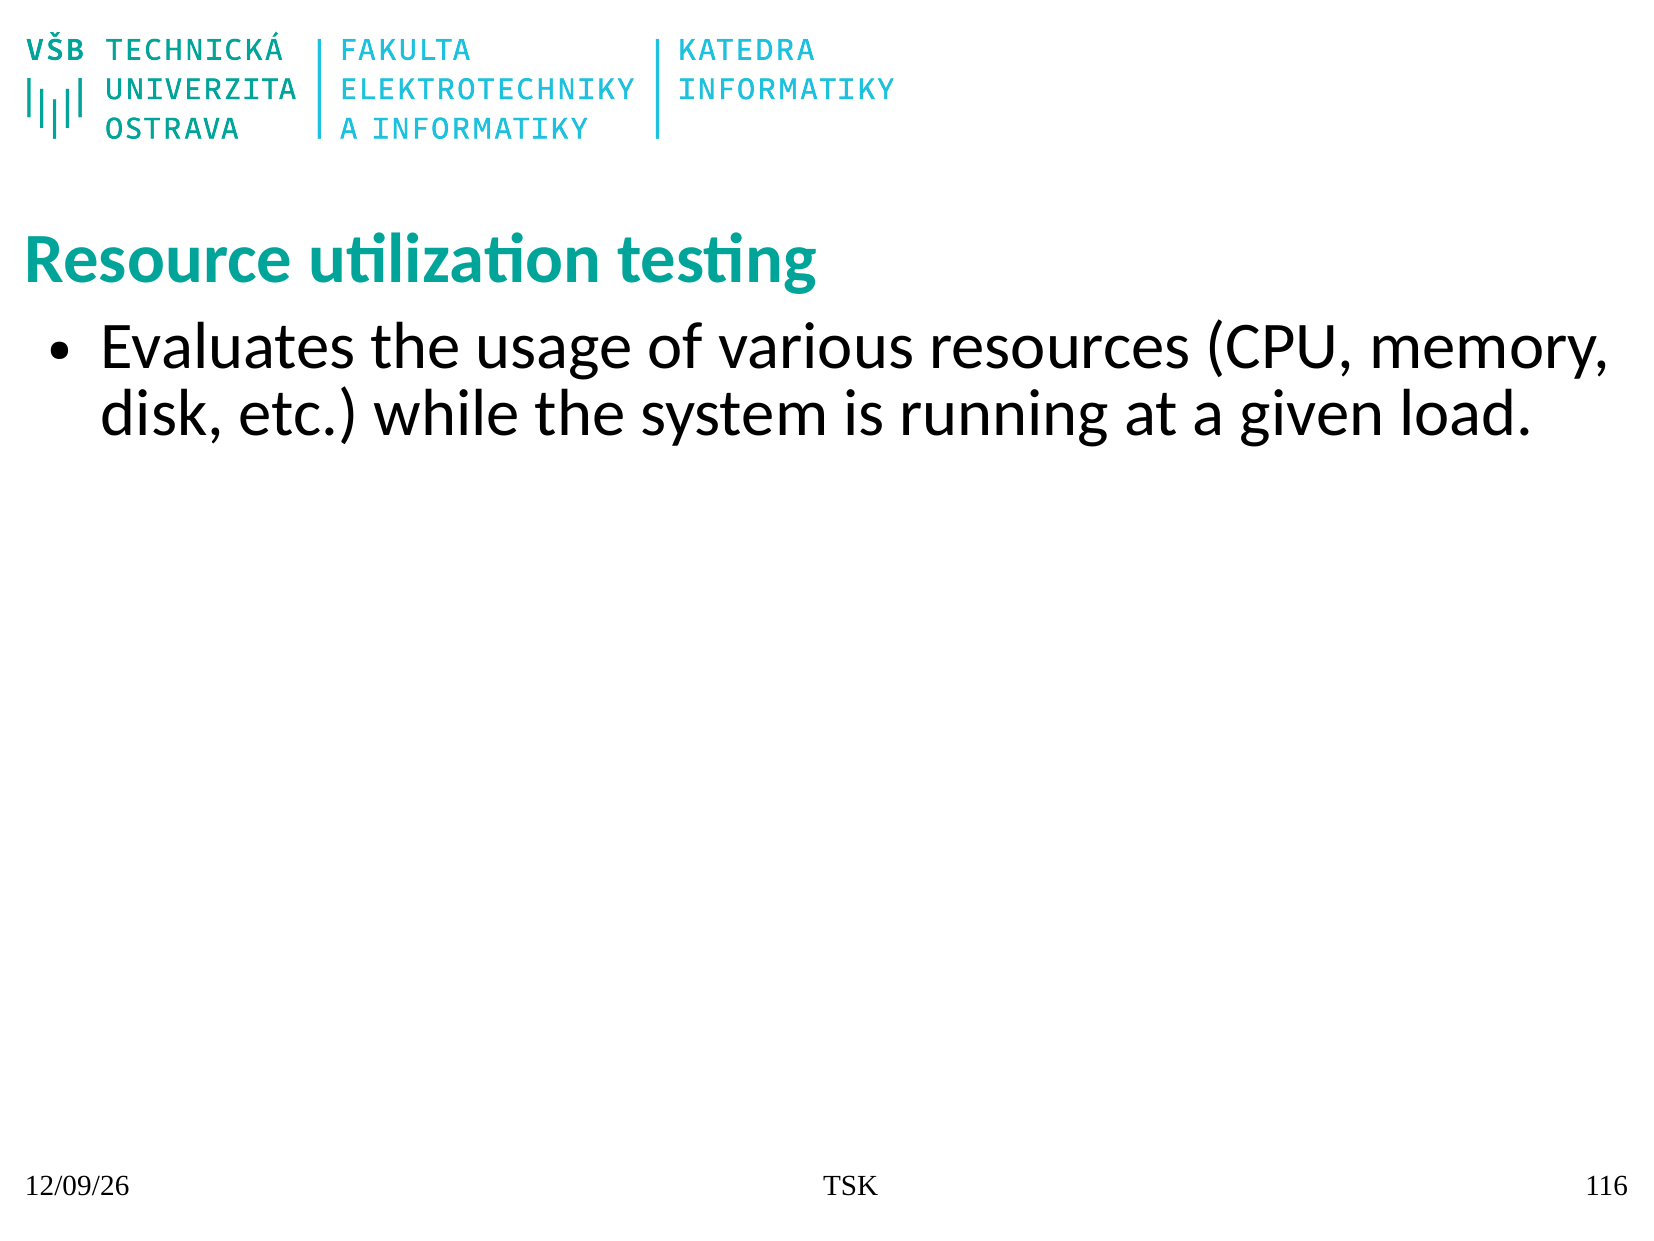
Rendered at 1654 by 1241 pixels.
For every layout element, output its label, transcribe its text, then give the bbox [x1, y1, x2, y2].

picture [26, 31, 894, 139]
list Evaluates the usage of various resources (CPU, memory, disk, etc.) while the system is running at a given load. [30, 318, 1629, 1146]
title Resource utilization testing [24, 169, 1629, 300]
